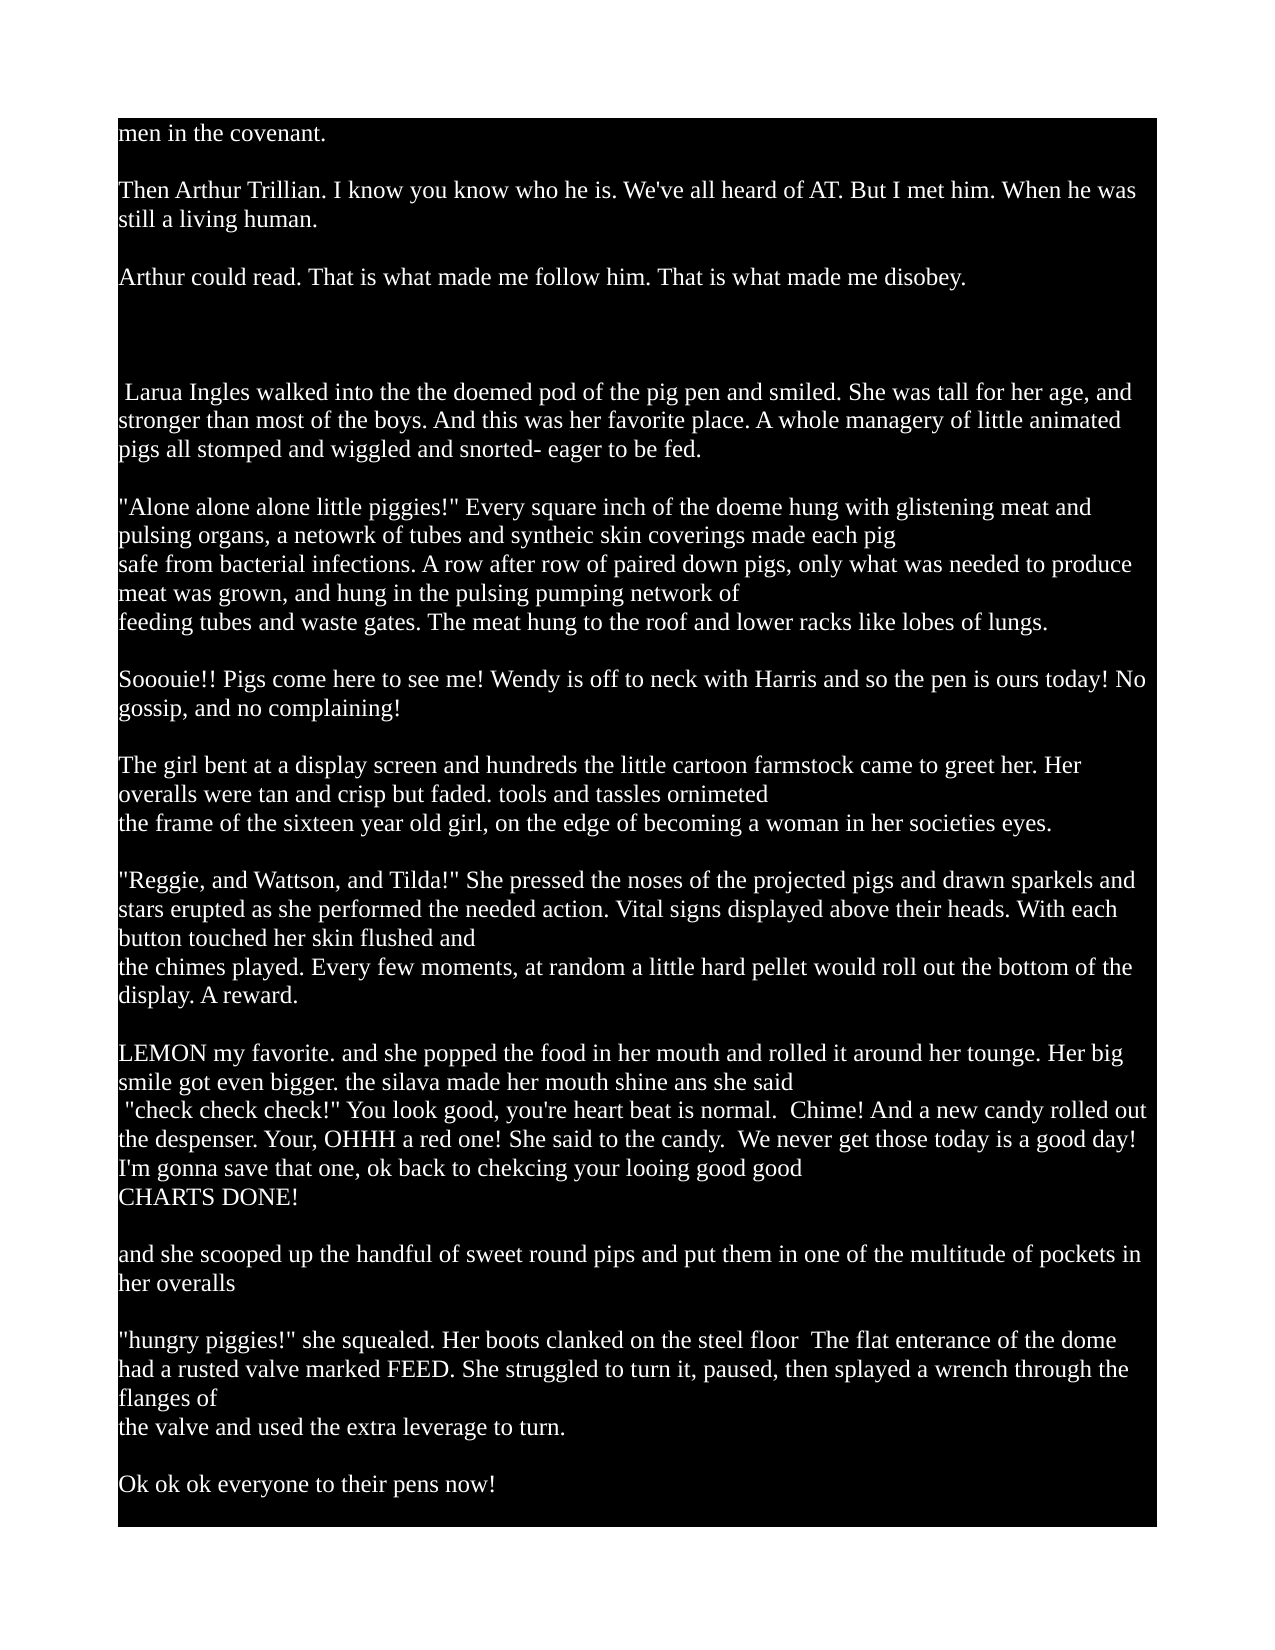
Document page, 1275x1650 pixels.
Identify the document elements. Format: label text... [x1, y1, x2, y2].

text "hungry piggies!" she squealed. Her boots clanked on the steel floor The flat enterance of the dome had a rusted valve marked FEED. She struggled to turn it, paused, then splayed a wrench through the flanges of [118, 1326, 1157, 1412]
text "Alone alone alone little piggies!" Every square inch of the doeme hung with glistening meat and pulsing organs, a netowrk of tubes and syntheic skin coverings made each pig [118, 492, 1157, 549]
text men in the covenant. [118, 118, 1157, 147]
text "Reggie, and Wattson, and Tilda!" She pressed the noses of the projected pigs and drawn sparkels and stars erupted as she performed the needed action. Vital signs displayed above their heads. With each button touched her skin flushed and [118, 866, 1157, 952]
text LEMON my favorite. and she popped the food in her mouth and rolled it around her tounge. Her big smile got even bigger. the silava made her mouth shine ans she said [118, 1038, 1157, 1096]
text feeding tubes and waste gates. The meat hung to the roof and lower racks like lobes of lungs. [118, 607, 1157, 636]
text the chimes played. Every few moments, at random a little hard pellet would roll out the bottom of the display. A reward. [118, 952, 1157, 1009]
text Larua Ingles walked into the the doemed pod of the pig pen and smiled. She was tall for her age, and stronger than most of the boys. And this was her favorite place. A whole managery of little animated pigs all stomped and wiggled and snorted- eager to be fed. [118, 377, 1157, 463]
text and she scooped up the handful of sweet round pips and put them in one of the multitude of pockets in her overalls [118, 1239, 1157, 1297]
text safe from bacterial infections. A row after row of paired down pigs, only what was needed to produce meat was grown, and hung in the pulsing pumping network of [118, 549, 1157, 607]
text "check check check!" You look good, you're heart beat is normal. Chime! And a new candy rolled out the despenser. Your, OHHH a red one! She said to the candy. We never get those today is a good day! I'm gonna save that one, ok back to chekcing your looing good good [118, 1096, 1157, 1182]
text Sooouie!! Pigs come here to see me! Wendy is off to neck with Harris and so the pen is ours today! No gossip, and no complaining! [118, 664, 1157, 722]
text CHARTS DONE! [118, 1182, 1157, 1211]
text Then Arthur Trillian. I know you know who he is. We've all heard of AT. But I met him. When he was still a living human. [118, 176, 1157, 233]
text the frame of the sixteen year old girl, on the edge of becoming a woman in her societies eyes. [118, 808, 1157, 837]
text Ok ok ok everyone to their pens now! [118, 1469, 1157, 1498]
text Arthur could read. That is what made me follow him. That is what made me disobey. [118, 262, 1157, 291]
text the valve and used the extra leverage to turn. [118, 1412, 1157, 1441]
text The girl bent at a display screen and hundreds the little cartoon farmstock came to greet her. Her overalls were tan and crisp but faded. tools and tassles ornimeted [118, 751, 1157, 808]
